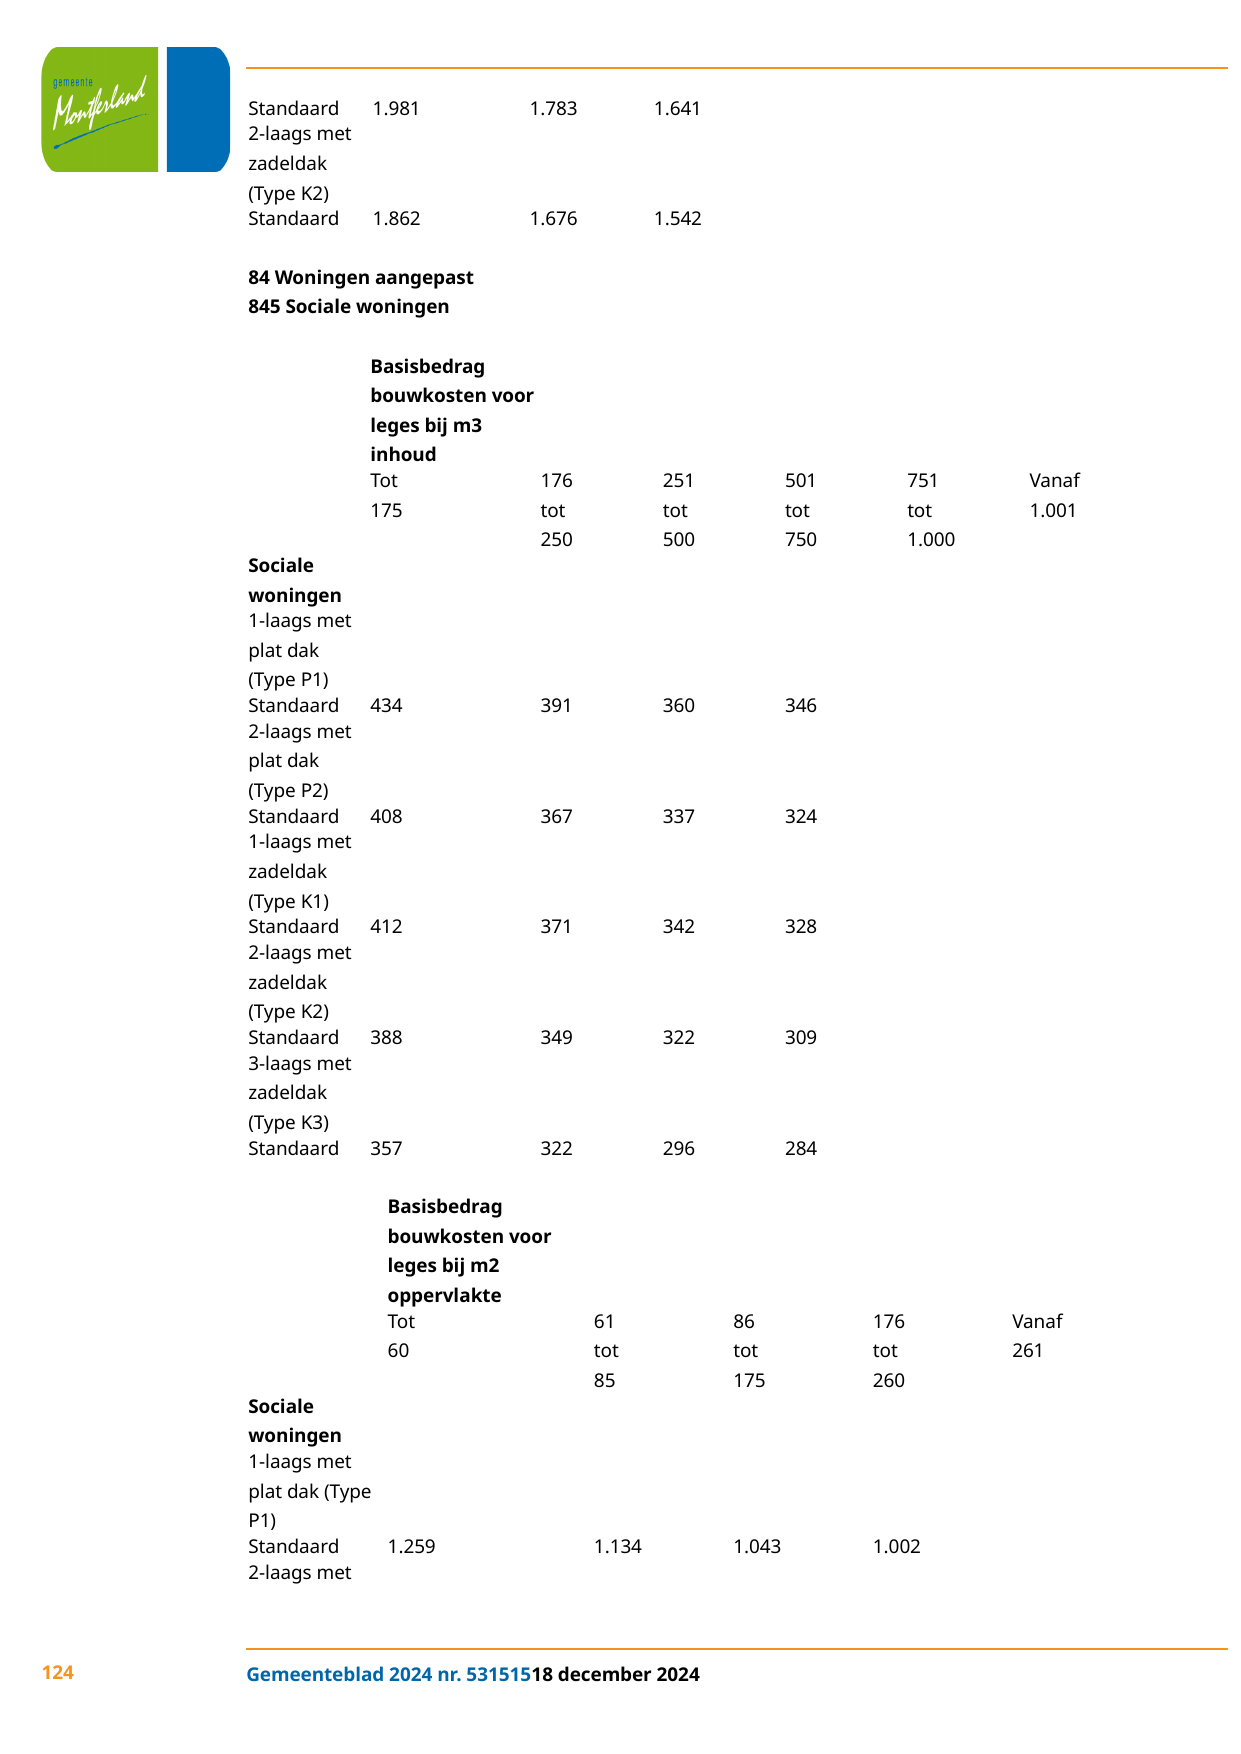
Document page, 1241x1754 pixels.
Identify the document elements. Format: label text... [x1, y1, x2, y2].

table_cell Standaard [248, 1024, 370, 1050]
table_cell 61 tot 85 [594, 1308, 733, 1393]
table_cell [594, 1559, 733, 1584]
table_cell 176 tot 250 [540, 467, 663, 552]
table_cell [907, 1135, 1029, 1161]
table_cell [1029, 829, 1152, 914]
table_cell Vanaf 261 [1012, 1308, 1152, 1393]
table_cell 1.043 [733, 1533, 873, 1559]
table_cell [778, 121, 903, 205]
table_cell [370, 718, 540, 803]
table_cell 284 [785, 1135, 907, 1161]
table_cell [785, 608, 907, 692]
table_cell 1.134 [594, 1533, 733, 1559]
table_cell 324 [785, 803, 907, 829]
table_cell 251 tot 500 [663, 467, 785, 552]
table_cell [733, 1448, 873, 1533]
table_cell Standaard [248, 693, 370, 718]
table_cell [785, 552, 907, 607]
table_cell [248, 1308, 387, 1393]
table_cell [663, 1050, 785, 1135]
table_cell [1029, 1024, 1152, 1050]
table_cell [540, 718, 663, 803]
table_cell Standaard [248, 803, 370, 829]
table_cell [907, 693, 1029, 718]
table_cell [540, 608, 663, 692]
table_cell 342 [663, 914, 785, 939]
table_cell [873, 1393, 1012, 1448]
table_cell 86 tot 175 [733, 1308, 873, 1393]
table_cell 309 [785, 1024, 907, 1050]
table_cell 1.981 [373, 95, 529, 121]
table_cell 296 [663, 1135, 785, 1161]
table_cell [663, 718, 785, 803]
table_cell [370, 608, 540, 692]
table_cell 1.641 [654, 95, 778, 121]
table_cell [733, 1559, 873, 1584]
table_cell 357 [370, 1135, 540, 1161]
table_cell 367 [540, 803, 663, 829]
table_cell [873, 1559, 1012, 1584]
table_cell [907, 829, 1029, 914]
table_cell [778, 205, 903, 231]
table_cell [373, 121, 529, 205]
table_cell 2-laags met zadeldak (Type K2) [248, 939, 370, 1024]
table_cell [540, 552, 663, 607]
table_cell [654, 121, 778, 205]
table_cell [1027, 95, 1152, 121]
table_cell [903, 121, 1027, 205]
table_cell [1029, 608, 1152, 692]
table_cell [907, 718, 1029, 803]
table_cell 1.002 [873, 1533, 1012, 1559]
table_cell [873, 1448, 1012, 1533]
table_cell Vanaf 1.001 [1029, 467, 1152, 552]
table_header [248, 353, 370, 467]
table_cell [1029, 803, 1152, 829]
table_header Basisbedrag bouwkosten voor leges bij m3 inhoud [370, 353, 540, 467]
table_cell [1012, 1448, 1152, 1533]
table_cell [907, 803, 1029, 829]
table_cell [785, 829, 907, 914]
text 84 Woningen aangepast [248, 264, 1152, 290]
table_cell [540, 939, 663, 1024]
table_cell [540, 829, 663, 914]
table_cell 360 [663, 693, 785, 718]
table_cell 388 [370, 1024, 540, 1050]
table_cell [1027, 121, 1152, 205]
table_cell [370, 939, 540, 1024]
table_cell [388, 1448, 594, 1533]
table_cell [778, 95, 903, 121]
table_cell [540, 1050, 663, 1135]
table_cell [1029, 693, 1152, 718]
table_cell [370, 552, 540, 607]
table_cell 1.862 [373, 205, 529, 231]
table_cell [1012, 1393, 1152, 1448]
table_cell [1029, 552, 1152, 607]
table_cell [1029, 1050, 1152, 1135]
table_cell [663, 829, 785, 914]
table_cell 2-laags met zadeldak (Type K2) [248, 121, 372, 205]
table_cell Sociale woningen [248, 552, 370, 607]
table_cell Standaard [248, 95, 372, 121]
table_cell [907, 939, 1029, 1024]
table_cell [663, 608, 785, 692]
table_cell [594, 1393, 733, 1448]
table_header [248, 1194, 387, 1308]
table_cell [785, 939, 907, 1024]
table_cell 1.783 [529, 95, 654, 121]
table_cell [903, 95, 1027, 121]
table_cell Standaard [248, 205, 372, 231]
table_cell 328 [785, 914, 907, 939]
table_cell Standaard [248, 914, 370, 939]
table_cell 346 [785, 693, 907, 718]
table_cell 176 tot 260 [873, 1308, 1012, 1393]
table_cell [529, 121, 654, 205]
table_cell 412 [370, 914, 540, 939]
table_cell Standaard [248, 1533, 387, 1559]
table_cell 1-laags met plat dak (Type P1) [248, 1448, 387, 1533]
text 845 Sociale woningen [248, 293, 1152, 319]
table_cell 751 tot 1.000 [907, 467, 1029, 552]
table_cell [1029, 1135, 1152, 1161]
table_cell [907, 914, 1029, 939]
table_cell [903, 205, 1027, 231]
table_cell 1.542 [654, 205, 778, 231]
table_cell 2-laags met plat dak (Type P2) [248, 718, 370, 803]
table_cell [388, 1393, 594, 1448]
table_cell Sociale woningen [248, 1393, 387, 1448]
table_cell 322 [540, 1135, 663, 1161]
table_cell [907, 1024, 1029, 1050]
table_cell [1029, 939, 1152, 1024]
table_cell [663, 552, 785, 607]
table_cell [388, 1559, 594, 1584]
table_cell 434 [370, 693, 540, 718]
table_cell 337 [663, 803, 785, 829]
table_cell 408 [370, 803, 540, 829]
table_cell [1027, 205, 1152, 231]
table_cell [248, 467, 370, 552]
table_cell 322 [663, 1024, 785, 1050]
table_cell [733, 1393, 873, 1448]
table_cell 501 tot 750 [785, 467, 907, 552]
table_cell 1.259 [388, 1533, 594, 1559]
table_cell [1029, 914, 1152, 939]
table_cell 1.676 [529, 205, 654, 231]
table_cell [370, 829, 540, 914]
table_cell Tot 60 [388, 1308, 594, 1393]
table_cell 1-laags met plat dak (Type P1) [248, 608, 370, 692]
table_cell 371 [540, 914, 663, 939]
table_cell [663, 939, 785, 1024]
table_cell 1-laags met zadeldak (Type K1) [248, 829, 370, 914]
table_cell [907, 1050, 1029, 1135]
table_header Basisbedrag bouwkosten voor leges bij m2 oppervlakte [388, 1194, 594, 1308]
table_cell 3-laags met zadeldak (Type K3) [248, 1050, 370, 1135]
table_cell Standaard [248, 1135, 370, 1161]
table_cell 391 [540, 693, 663, 718]
table_cell [1012, 1533, 1152, 1559]
table_cell [1029, 718, 1152, 803]
table_cell 2-laags met [248, 1559, 387, 1584]
table_cell [785, 1050, 907, 1135]
table_cell [907, 552, 1029, 607]
table_cell [785, 718, 907, 803]
table_cell [1012, 1559, 1152, 1584]
table_cell 349 [540, 1024, 663, 1050]
table_cell [370, 1050, 540, 1135]
picture [41, 47, 231, 172]
table_cell [594, 1448, 733, 1533]
table_cell Tot 175 [370, 467, 540, 552]
table_cell [907, 608, 1029, 692]
